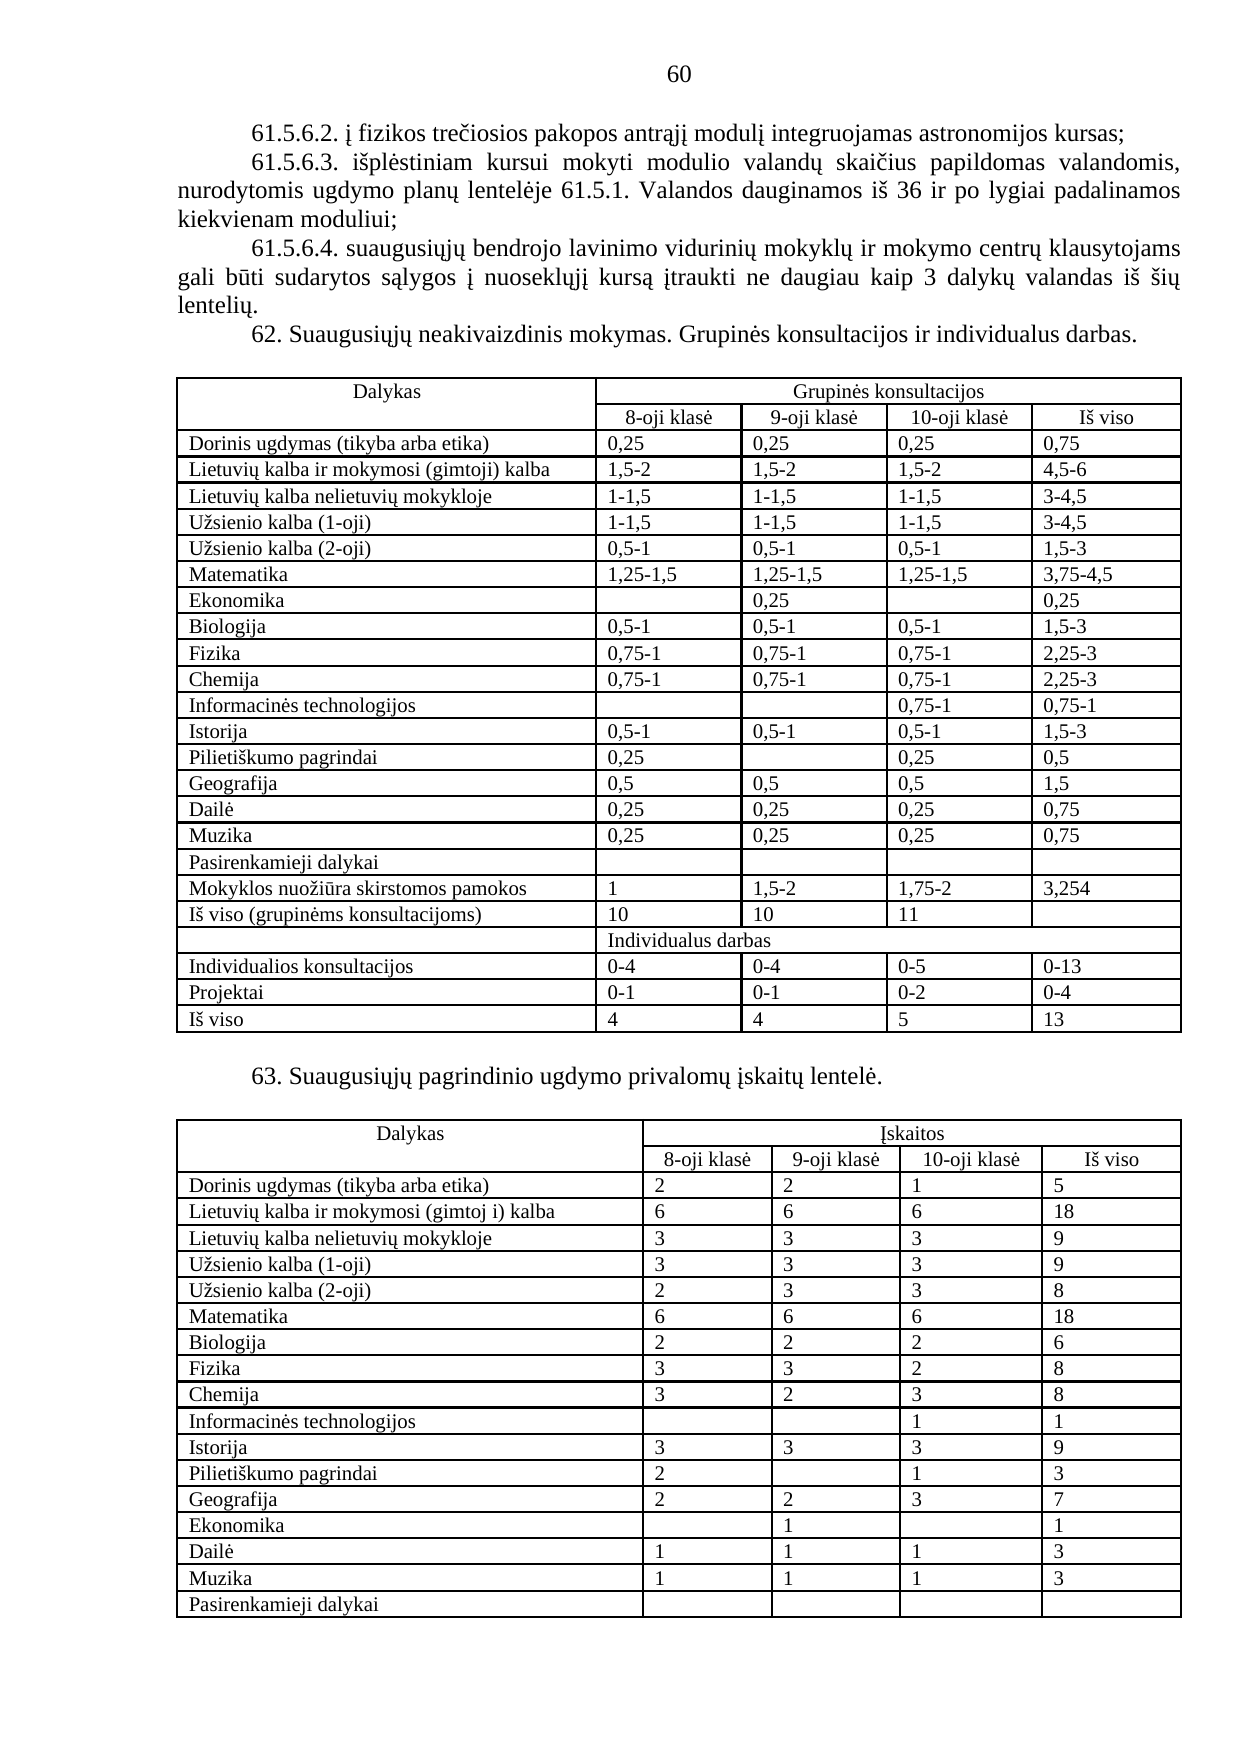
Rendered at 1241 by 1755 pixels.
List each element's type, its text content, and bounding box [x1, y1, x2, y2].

table_cell Informacinės technologijos [178, 1409, 642, 1433]
table_cell 0,25 [888, 745, 1031, 769]
table_cell 0,75 [1033, 797, 1180, 821]
table_cell 3 [1043, 1539, 1180, 1563]
table_cell 1 [597, 876, 740, 900]
table_cell [888, 588, 1031, 612]
table_cell 3-4,5 [1033, 510, 1180, 534]
table_cell 0-13 [1033, 954, 1180, 978]
table_cell 3 [773, 1252, 899, 1276]
table_cell 2 [644, 1173, 771, 1197]
table_cell 2 [644, 1330, 771, 1354]
table_header Dalykas [178, 379, 595, 429]
table_cell 1-1,5 [597, 484, 740, 508]
table_cell 4 [743, 1006, 886, 1031]
table_cell 0-4 [597, 954, 740, 978]
table_cell 8 [1043, 1383, 1180, 1406]
table_cell Pilietiškumo pagrindai [178, 1461, 642, 1485]
table_cell 9 [1043, 1252, 1180, 1276]
table_cell 1 [901, 1173, 1041, 1197]
table_cell 1 [644, 1565, 771, 1589]
table_cell Mokyklos nuožiūra skirstomos pamokos [178, 876, 595, 900]
table_cell 1,5-2 [743, 876, 886, 900]
table_cell 1 [901, 1565, 1041, 1589]
table_cell 11 [888, 902, 1031, 926]
table_cell 8-oji klasė [597, 405, 740, 429]
table_cell 3 [644, 1356, 771, 1380]
table_cell 1 [1043, 1513, 1180, 1537]
table_cell [644, 1592, 771, 1616]
table_cell 0,25 [743, 431, 886, 455]
table_cell [1043, 1592, 1180, 1616]
table_cell Lietuvių kalba ir mokymosi (gimtoj i) kalba [178, 1199, 642, 1223]
table_cell Užsienio kalba (2-oji) [178, 1278, 642, 1302]
table_cell Iš viso [1043, 1147, 1180, 1171]
table_cell 8 [1043, 1278, 1180, 1302]
table_cell 0,25 [888, 824, 1031, 847]
table_cell [1033, 850, 1180, 874]
table_cell 2 [773, 1330, 899, 1354]
table_cell [773, 1592, 899, 1616]
table_cell 0,75 [1033, 824, 1180, 847]
table_cell Pasirenkamieji dalykai [178, 1592, 642, 1616]
table_cell 2 [644, 1461, 771, 1485]
table_cell [644, 1513, 771, 1537]
table_cell 1 [1043, 1409, 1180, 1433]
text 61.5.6.3. išplėstiniam kursui mokyti modulio valandų skaičius papildomas valandomis, nurodytomis ugdymo planų lentelėje 61.5.1. Valandos dauginamos iš 36 ir po lygiai padalinamos kiekvienam moduliui; [177, 147, 1181, 233]
table_cell Dailė [178, 1539, 642, 1563]
table_cell [888, 850, 1031, 874]
table_cell 2 [901, 1330, 1041, 1354]
table_cell 2,25-3 [1033, 667, 1180, 691]
table_cell Dorinis ugdymas (tikyba arba etika) [178, 431, 595, 455]
table_cell 0-5 [888, 954, 1031, 978]
table_cell Pasirenkamieji dalykai [178, 850, 595, 874]
table_cell 2 [773, 1383, 899, 1406]
table_cell 3 [901, 1252, 1041, 1276]
table_cell 3 [901, 1383, 1041, 1406]
table_cell 2 [644, 1487, 771, 1511]
table_cell 1,75-2 [888, 876, 1031, 900]
table_cell Ekonomika [178, 1513, 642, 1537]
table_cell 1,25-1,5 [888, 562, 1031, 586]
table_cell 10 [597, 902, 740, 926]
table_cell 1,5-3 [1033, 719, 1180, 743]
table_cell 0,75 [1033, 431, 1180, 455]
table_cell 0,75-1 [743, 640, 886, 664]
table_cell Užsienio kalba (2-oji) [178, 536, 595, 560]
table_cell 0,25 [743, 824, 886, 847]
table_cell 3 [901, 1226, 1041, 1249]
table_cell Iš viso [178, 1006, 595, 1031]
table_cell 0,25 [1033, 588, 1180, 612]
table_cell Iš viso (grupinėms konsultacijoms) [178, 902, 595, 926]
table_cell 3 [644, 1252, 771, 1276]
table_cell Chemija [178, 1383, 642, 1406]
table_cell 1 [901, 1409, 1041, 1433]
table_cell 4,5-6 [1033, 458, 1180, 481]
table_cell 9-oji klasė [743, 405, 886, 429]
table_cell Užsienio kalba (1-oji) [178, 1252, 642, 1276]
table_cell 0,5-1 [743, 719, 886, 743]
table_cell 6 [644, 1304, 771, 1328]
text 63. Suaugusiųjų pagrindinio ugdymo privalomų įskaitų lentelė. [177, 1061, 1181, 1090]
table_cell 6 [901, 1304, 1041, 1328]
table_cell 9 [1043, 1226, 1180, 1249]
table_cell Užsienio kalba (1-oji) [178, 510, 595, 534]
table_cell Individualus darbas [597, 928, 1180, 952]
table_cell 1 [773, 1513, 899, 1537]
table_cell 13 [1033, 1006, 1180, 1031]
table_cell [773, 1409, 899, 1433]
table_cell Chemija [178, 667, 595, 691]
table_cell 0,5-1 [597, 536, 740, 560]
table_cell 0,75-1 [743, 667, 886, 691]
text 61.5.6.2. į fizikos trečiosios pakopos antrąjį modulį integruojamas astronomijos kursas; [177, 118, 1181, 147]
table_cell 6 [644, 1199, 771, 1223]
table_cell 0,25 [597, 431, 740, 455]
table_cell 2 [901, 1356, 1041, 1380]
table_cell 1-1,5 [743, 484, 886, 508]
table_cell 0-1 [743, 980, 886, 1004]
table_cell [901, 1592, 1041, 1616]
table_cell 10 [743, 902, 886, 926]
table_cell 3 [773, 1435, 899, 1459]
table_cell 5 [1043, 1173, 1180, 1197]
table_cell 10-oji klasė [888, 405, 1031, 429]
table_cell [597, 850, 740, 874]
table_cell 6 [773, 1199, 899, 1223]
text 61.5.6.4. suaugusiųjų bendrojo lavinimo vidurinių mokyklų ir mokymo centrų klausytojams gali būti sudarytos sąlygos į nuoseklųjį kursą įtraukti ne daugiau kaip 3 dalykų valandas iš šių lentelių. [177, 233, 1181, 319]
table_cell Iš viso [1033, 405, 1180, 429]
table_cell 3,75-4,5 [1033, 562, 1180, 586]
table_cell [773, 1461, 899, 1485]
table_cell 1,5-2 [888, 458, 1031, 481]
table_cell 3 [644, 1226, 771, 1249]
table_cell 0,25 [597, 797, 740, 821]
table_cell 0,75-1 [597, 640, 740, 664]
table_header Grupinės konsultacijos [597, 379, 1180, 403]
table_cell 3 [901, 1487, 1041, 1511]
table_cell 1-1,5 [888, 484, 1031, 508]
table_cell Biologija [178, 614, 595, 638]
table_cell 2 [773, 1173, 899, 1197]
table_cell Ekonomika [178, 588, 595, 612]
table_cell 0,75-1 [888, 667, 1031, 691]
table_cell 0,75-1 [888, 693, 1031, 717]
table_cell 1,5 [1033, 771, 1180, 795]
table_cell 0-4 [743, 954, 886, 978]
table_cell 0,25 [743, 588, 886, 612]
table_cell 0-1 [597, 980, 740, 1004]
table_header Įskaitos [644, 1121, 1180, 1145]
table_cell 8 [1043, 1356, 1180, 1380]
table_cell 1,5-2 [743, 458, 886, 481]
table_cell 0,25 [597, 745, 740, 769]
table_cell 3 [773, 1278, 899, 1302]
table_cell 18 [1043, 1199, 1180, 1223]
table_cell 0,75-1 [597, 667, 740, 691]
table_cell 4 [597, 1006, 740, 1031]
table_cell 0,75-1 [888, 640, 1031, 664]
table_cell 5 [888, 1006, 1031, 1031]
table_cell [1033, 902, 1180, 926]
table_cell 1,25-1,5 [743, 562, 886, 586]
table_cell [743, 850, 886, 874]
table_cell 0,25 [743, 797, 886, 821]
table_cell [644, 1409, 771, 1433]
table_cell 0,75-1 [1033, 693, 1180, 717]
table_cell Fizika [178, 1356, 642, 1380]
table_cell Matematika [178, 562, 595, 586]
table_cell 3 [1043, 1461, 1180, 1485]
table_cell 1 [773, 1565, 899, 1589]
table_cell 0,5-1 [597, 614, 740, 638]
table_cell [178, 928, 595, 952]
table_cell 0,5-1 [743, 614, 886, 638]
table_cell 1 [901, 1461, 1041, 1485]
table_cell Lietuvių kalba ir mokymosi (gimtoji) kalba [178, 458, 595, 481]
text 62. Suaugusiųjų neakivaizdinis mokymas. Grupinės konsultacijos ir individualus darbas. [177, 319, 1181, 348]
table_cell 6 [901, 1199, 1041, 1223]
table_cell 6 [773, 1304, 899, 1328]
table_cell 0,5-1 [743, 536, 886, 560]
table_cell Informacinės technologijos [178, 693, 595, 717]
table_cell 9 [1043, 1435, 1180, 1459]
table_cell Geografija [178, 1487, 642, 1511]
table_cell 3 [644, 1383, 771, 1406]
table_cell [901, 1513, 1041, 1537]
table_cell [597, 588, 740, 612]
table_cell 3 [901, 1435, 1041, 1459]
table_cell 0,25 [597, 824, 740, 847]
table_cell Lietuvių kalba nelietuvių mokykloje [178, 484, 595, 508]
table_cell 3 [773, 1226, 899, 1249]
table_cell 3 [1043, 1565, 1180, 1589]
table_cell 18 [1043, 1304, 1180, 1328]
table_cell Fizika [178, 640, 595, 664]
table_cell 1,25-1,5 [597, 562, 740, 586]
table_cell 0,5 [743, 771, 886, 795]
table_cell 0-2 [888, 980, 1031, 1004]
table_cell 3,254 [1033, 876, 1180, 900]
table_cell [597, 693, 740, 717]
table_cell 6 [1043, 1330, 1180, 1354]
table_cell 0,25 [888, 431, 1031, 455]
table_header Dalykas [178, 1121, 642, 1171]
table_cell 1-1,5 [888, 510, 1031, 534]
table_cell [743, 693, 886, 717]
table_cell 2,25-3 [1033, 640, 1180, 664]
table_cell 3-4,5 [1033, 484, 1180, 508]
table_cell Istorija [178, 1435, 642, 1459]
table_cell Dorinis ugdymas (tikyba arba etika) [178, 1173, 642, 1197]
table_cell 3 [773, 1356, 899, 1380]
table_cell Biologija [178, 1330, 642, 1354]
table_cell Pilietiškumo pagrindai [178, 745, 595, 769]
table_cell 2 [773, 1487, 899, 1511]
table_cell 1,5-3 [1033, 536, 1180, 560]
table_cell 2 [644, 1278, 771, 1302]
table_cell Muzika [178, 824, 595, 847]
table_cell 3 [901, 1278, 1041, 1302]
table_cell Matematika [178, 1304, 642, 1328]
table_cell 0,5-1 [597, 719, 740, 743]
table_cell 1 [773, 1539, 899, 1563]
table_cell 0,5-1 [888, 719, 1031, 743]
table_cell Geografija [178, 771, 595, 795]
table_cell Lietuvių kalba nelietuvių mokykloje [178, 1226, 642, 1249]
table_cell 1,5-3 [1033, 614, 1180, 638]
table_cell 10-oji klasė [901, 1147, 1041, 1171]
table_cell 3 [644, 1435, 771, 1459]
table_cell 0,25 [888, 797, 1031, 821]
table_cell 1,5-2 [597, 458, 740, 481]
table_cell 0,5-1 [888, 536, 1031, 560]
table_cell Individualios konsultacijos [178, 954, 595, 978]
table_cell 1-1,5 [743, 510, 886, 534]
table_cell 0,5-1 [888, 614, 1031, 638]
table_cell 8-oji klasė [644, 1147, 771, 1171]
table_cell 0,5 [1033, 745, 1180, 769]
table_cell 0-4 [1033, 980, 1180, 1004]
table_cell 0,5 [888, 771, 1031, 795]
table_cell 9-oji klasė [773, 1147, 899, 1171]
table_cell Projektai [178, 980, 595, 1004]
table_cell Muzika [178, 1565, 642, 1589]
table_cell 1-1,5 [597, 510, 740, 534]
table_cell [743, 745, 886, 769]
table_cell 7 [1043, 1487, 1180, 1511]
table_cell 1 [644, 1539, 771, 1563]
table_cell Dailė [178, 797, 595, 821]
table_cell 1 [901, 1539, 1041, 1563]
table_cell 0,5 [597, 771, 740, 795]
table_cell Istorija [178, 719, 595, 743]
